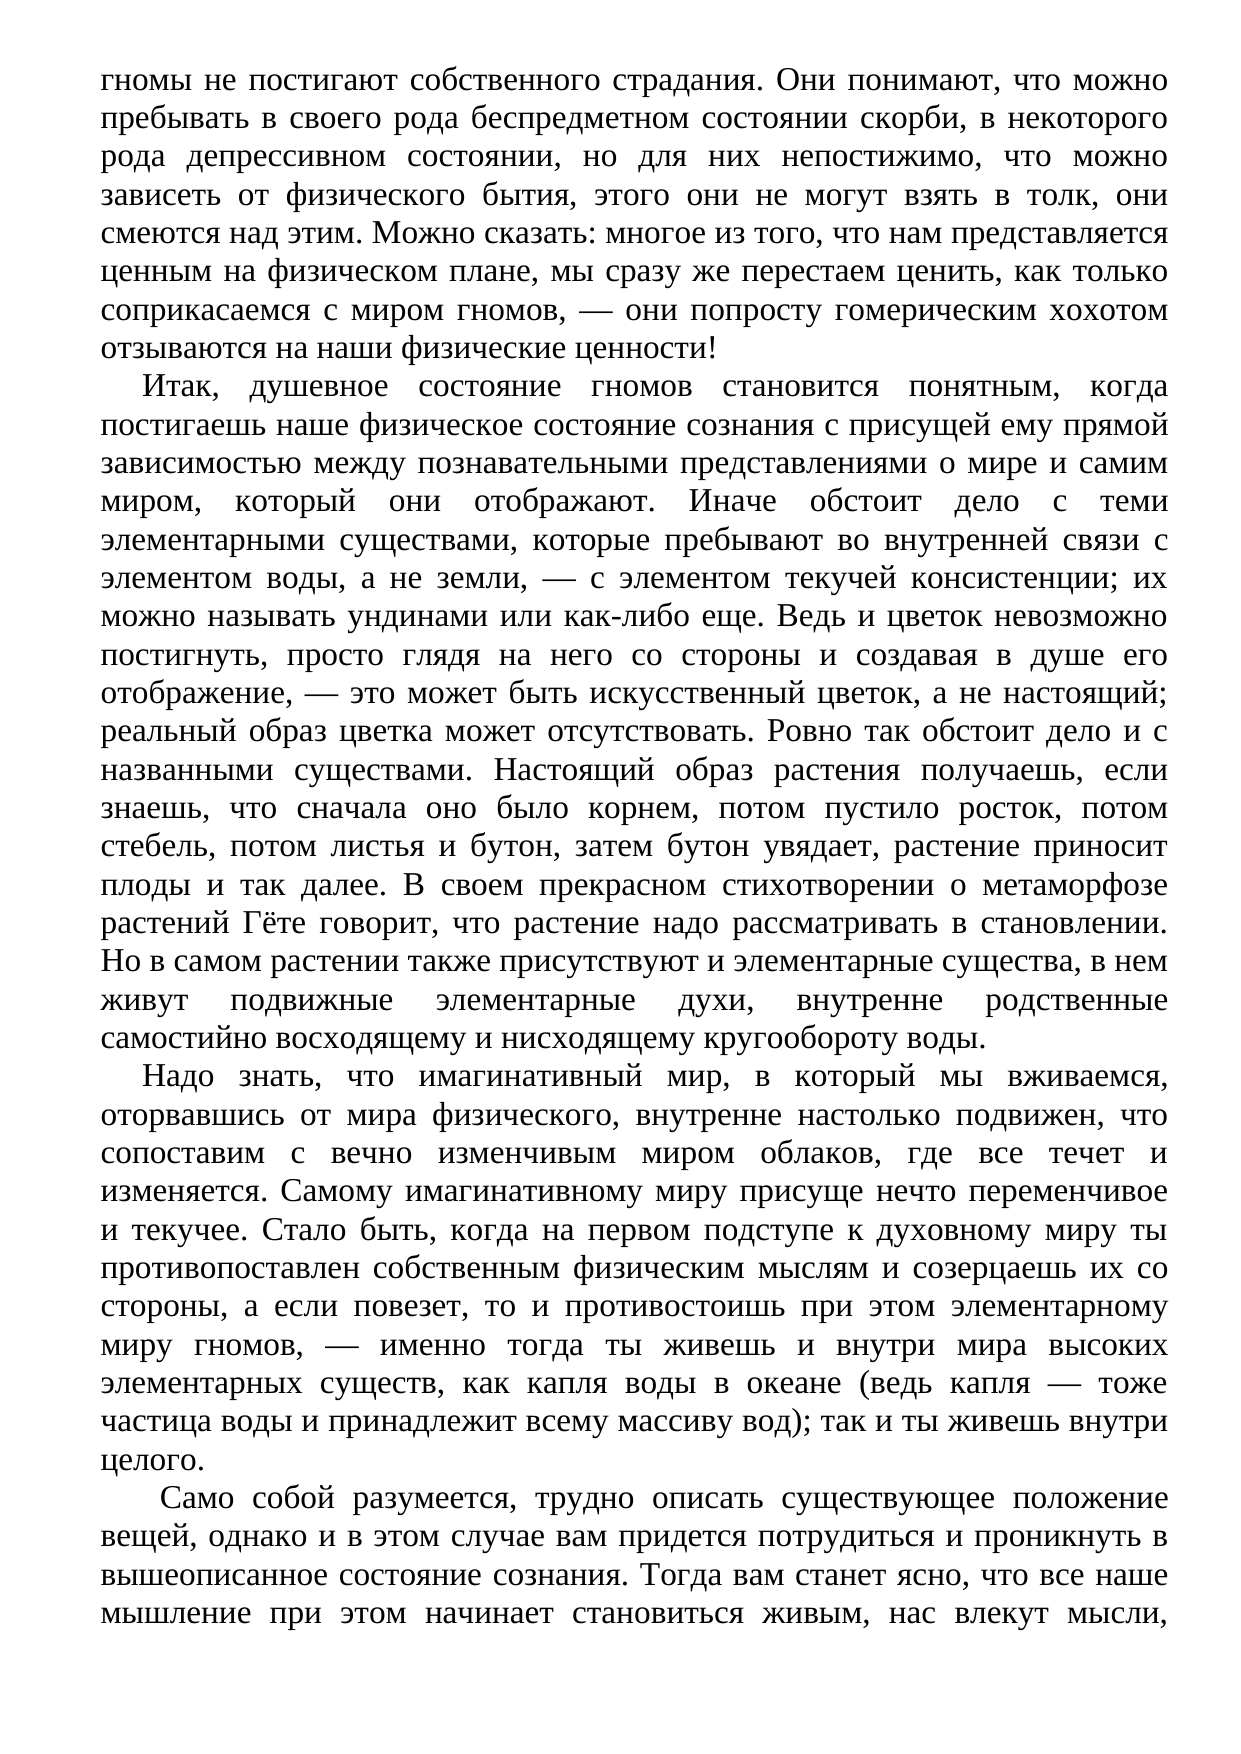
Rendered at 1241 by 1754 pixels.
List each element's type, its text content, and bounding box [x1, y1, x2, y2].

text Само собой разумеется, трудно описать существующее положение вещей, однако и в этом случае вам придется потрудиться и проникнуть в вышеописанное состояние сознания. Тогда вам станет ясно, что все наше мышление при этом начинает становиться живым, нас влекут мысли, [100, 1477, 1169, 1631]
text Надо знать, что имагинативный мир, в который мы вживаемся, оторвавшись от мира физического, внутренне настолько подвижен, что сопоставим с вечно изменчивым миром облаков, где все течет и изменяется. Самому имагинативному миру присуще нечто переменчивое и текучее. Стало быть, когда на первом подступе к духовному миру ты противопоставлен собственным физическим мыслям и созерцаешь их со стороны, а если повезет, то и противостоишь при этом элементарному миру гномов, — именно тогда ты живешь и внутри мира высоких элементарных существ, как капля воды в океане (ведь капля — тоже частица воды и принадлежит всему массиву вод); так и ты живешь внутри целого. [100, 1056, 1169, 1477]
text Итак, душевное состояние гномов становится понятным, когда постигаешь наше физическое состояние сознания с присущей ему прямой зависимостью между познавательными представлениями о мире и самим миром, который они отображают. Иначе обстоит дело с теми элементарными существами, которые пребывают во внутренней связи с элементом воды, а не земли, — с элементом текучей консистенции; их можно называть ундинами или как-либо еще. Ведь и цветок невозможно постигнуть, просто глядя на него со стороны и создавая в душе его отображение, — это может быть искусственный цветок, а не настоящий; реальный образ цветка может отсутствовать. Ровно так обстоит дело и с названными существами. Настоящий образ растения получаешь, если знаешь, что сначала оно было корнем, потом пустило росток, потом стебель, потом листья и бутон, затем бутон увядает, растение приносит плоды и так далее. В своем прекрасном стихотворении о метаморфозе растений Гёте говорит, что растение надо рассматривать в становлении. Но в самом растении также присутствуют и элементарные существа, в нем живут подвижные элементарные духи, внутренне родственные самостийно восходящему и нисходящему кругообороту воды. [100, 366, 1169, 1056]
text гномы не постигают собственного страдания. Они понимают, что можно пребывать в своего рода беспредметном состоянии скорби, в некоторого рода депрессивном состоянии, но для них непостижимо, что можно зависеть от физического бытия, этого они не могут взять в толк, они смеются над этим. Можно сказать: многое из того, что нам представляется ценным на физическом плане, мы сразу же перестаем ценить, как только соприкасаемся с миром гномов, — они попросту гомерическим хохотом отзываются на наши физические ценности! [100, 59, 1169, 366]
